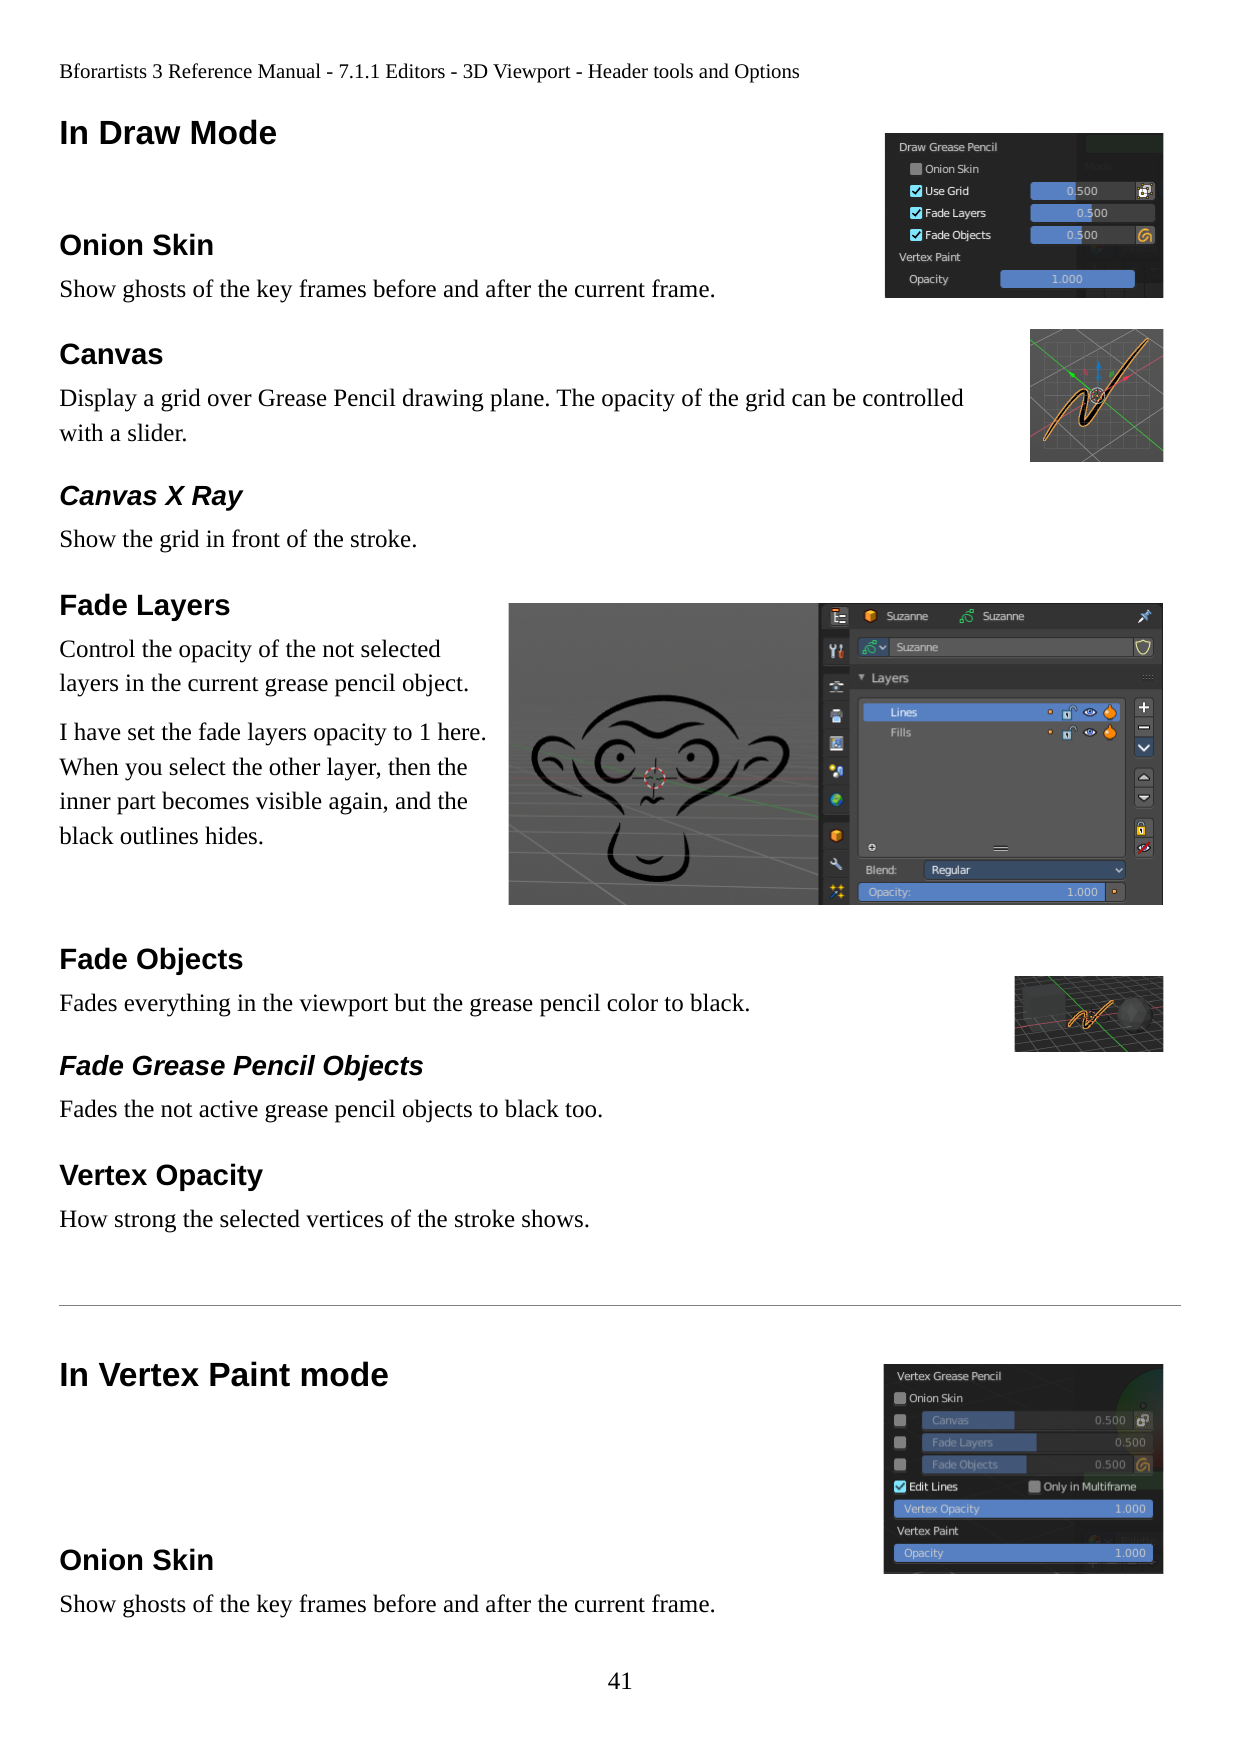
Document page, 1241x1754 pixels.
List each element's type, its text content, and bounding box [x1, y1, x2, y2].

picture [1014, 976, 1164, 1052]
picture [1030, 329, 1164, 462]
subtitle [1164, 227, 1181, 261]
subtitle Onion Skin [59, 1543, 1181, 1577]
text Fades everything in the viewport but the grease pencil color to black. [59, 988, 1014, 1017]
subtitle In Draw Mode [59, 113, 1181, 151]
text How strong the selected vertices of the stroke shows. [59, 1204, 1181, 1233]
picture [884, 133, 1164, 298]
text Show the grid in front of the stroke. [59, 524, 1181, 553]
subtitle [1164, 337, 1181, 371]
text I have set the fade layers opacity to 1 here. When you select the other layer, then the inner part becomes visible again, and the black outlines hides. [59, 717, 508, 849]
subtitle In Vertex Paint mode [59, 1355, 1181, 1394]
subtitle Vertex Opacity [59, 1158, 1181, 1192]
subtitle Canvas X Ray [59, 479, 1181, 511]
picture [508, 603, 1164, 905]
subtitle Onion Skin [59, 227, 884, 261]
subtitle Fade Grease Pencil Objects [59, 1050, 1181, 1082]
subtitle Canvas [59, 337, 1030, 371]
picture [883, 1364, 1164, 1574]
text Display a grid over Grease Pencil drawing plane. The opacity of the grid can be controlled with a slider. [59, 383, 1030, 447]
text Show ghosts of the key frames before and after the current frame. [59, 274, 1181, 302]
text Show ghosts of the key frames before and after the current frame. [59, 1589, 1181, 1618]
text Control the opacity of the not selected layers in the current grease pencil object. [59, 634, 508, 697]
subtitle Fade Objects [59, 942, 1181, 976]
subtitle Fade Layers [59, 588, 1181, 621]
text Fades the not active grease pencil objects to black too. [59, 1094, 1181, 1123]
